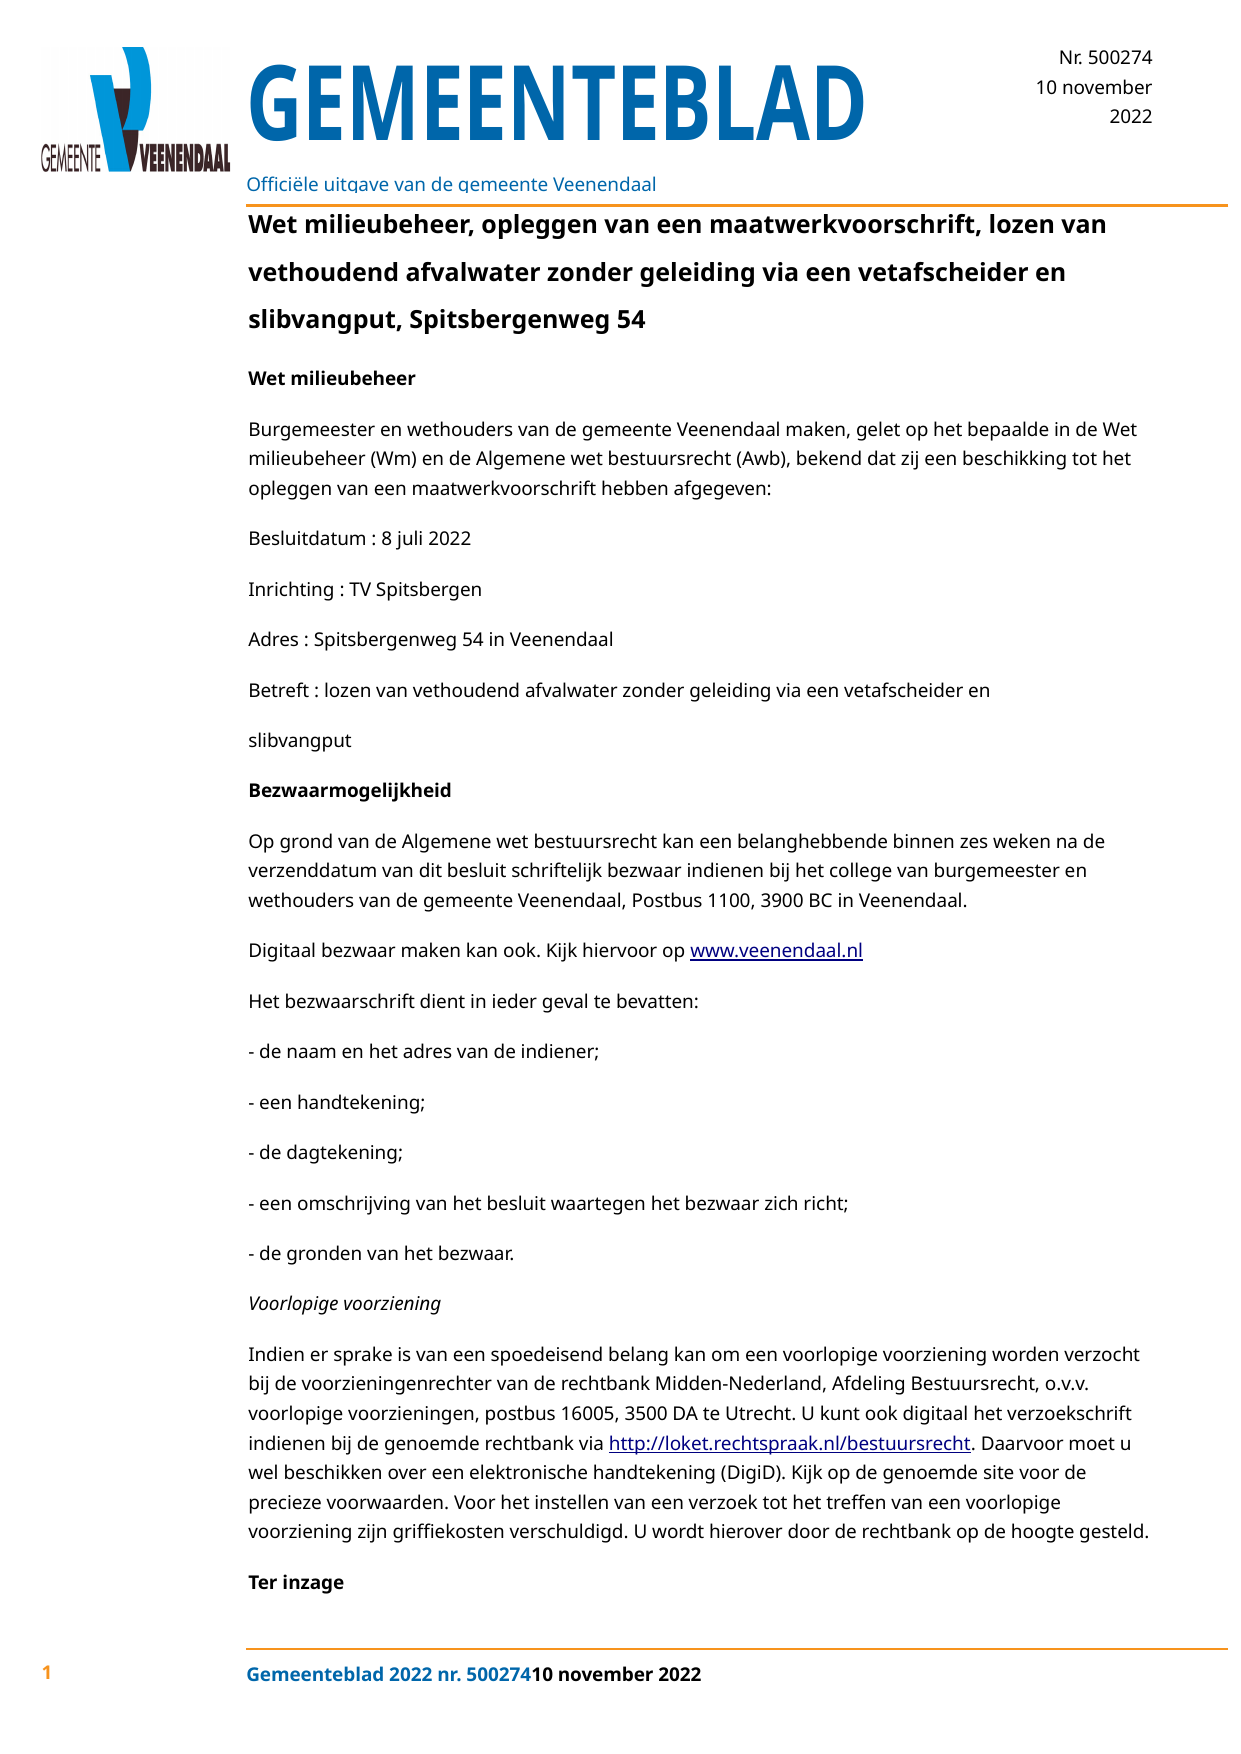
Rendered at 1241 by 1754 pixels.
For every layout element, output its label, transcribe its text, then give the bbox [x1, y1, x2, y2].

text Wet milieubeheer [248, 366, 1152, 391]
text Bezwaarmogelijkheid [248, 778, 1152, 803]
text Het bezwaarschrift dient in ieder geval te bevatten: [248, 988, 1152, 1014]
text Betreft : lozen van vethoudend afvalwater zonder geleiding via een vetafscheider en [248, 677, 1152, 702]
text Burgemeester en wethouders van de gemeente Veenendaal maken, gelet op het bepaalde in de Wet milieubeheer (Wm) en de Algemene wet bestuursrecht (Awb), bekend dat zij een beschikking tot het opleggen van een maatwerkvoorschrift hebben afgegeven: [248, 416, 1152, 501]
text Ter inzage [248, 1569, 1152, 1594]
text Adres : Spitsbergenweg 54 in Veenendaal [248, 626, 1152, 652]
text - een omschrijving van het besluit waartegen het bezwaar zich richt; [248, 1190, 1152, 1215]
text slibvangput [248, 727, 1152, 753]
text Digitaal bezwaar maken kan ook. Kijk hiervoor op www.veenendaal.nl [248, 938, 1152, 963]
text - de naam en het adres van de indiener; [248, 1038, 1152, 1064]
text - de dagtekening; [248, 1139, 1152, 1165]
text - de gronden van het bezwaar. [248, 1240, 1152, 1266]
text - een handtekening; [248, 1089, 1152, 1114]
text Op grond van de Algemene wet bestuursrecht kan een belanghebbende binnen zes weken na de verzenddatum van dit besluit schriftelijk bezwaar indienen bij het college van burgemeester en wethouders van de gemeente Veenendaal, Postbus 1100, 3900 BC in Veenendaal. [248, 828, 1152, 913]
text Indien er sprake is van een spoedeisend belang kan om een voorlopige voorziening worden verzocht bij de voorzieningenrechter van de rechtbank Midden-Nederland, Afdeling Bestuursrecht, o.v.v. voorlopige voorzieningen, postbus 16005, 3500 DA te Utrecht. U kunt ook digitaal het verzoekschrift indienen bij de genoemde rechtbank via http://loket.rechtspraak.nl/bestuursrecht. Daarvoor moet u wel beschikken over een elektronische handtekening (DigiD). Kijk op de genoemde site voor de precieze voorwaarden. Voor het instellen van een verzoek tot het treffen van een voorlopige voorziening zijn griffiekosten verschuldigd. U wordt hierover door de rechtbank op de hoogte gesteld. [248, 1341, 1152, 1544]
text Besluitdatum : 8 juli 2022 [248, 526, 1152, 551]
picture [123, 47, 231, 172]
picture [41, 47, 130, 172]
text Inrichting : TV Spitsbergen [248, 576, 1152, 602]
text Wet milieubeheer, opleggen van een maatwerkvoorschrift, lozen van vethoudend afvalwater zonder geleiding via een vetafscheider en slibvangput, Spitsbergenweg 54 [248, 207, 1152, 336]
text Voorlopige voorziening [248, 1291, 1152, 1316]
